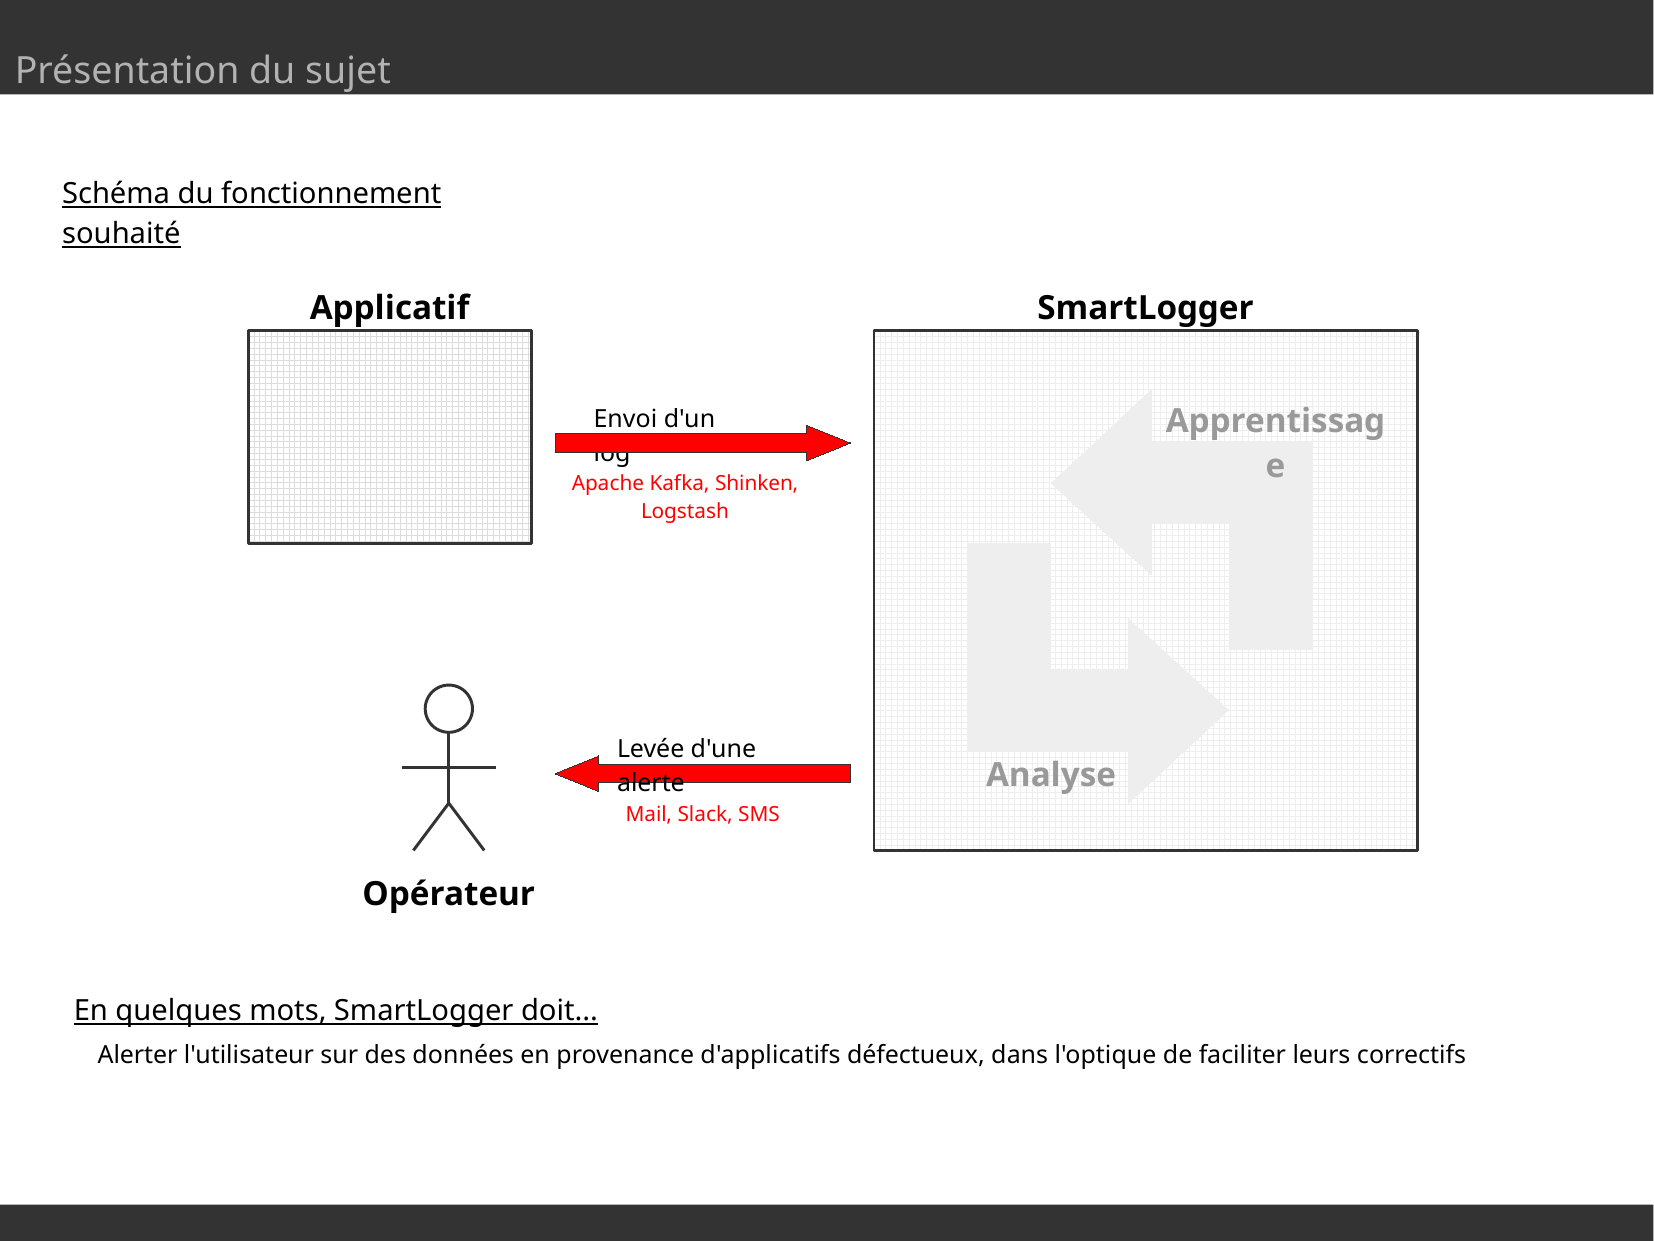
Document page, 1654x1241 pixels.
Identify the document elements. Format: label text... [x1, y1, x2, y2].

text_box SmartLogger [874, 276, 1418, 331]
text_box Levée d'une alerte [602, 723, 839, 768]
text_box Schéma du fonctionnement souhaité [47, 165, 567, 249]
text_box [0, 0, 1654, 95]
text_box [0, 1204, 1654, 1241]
text_box [555, 425, 851, 461]
text_box Alerter l'utilisateur sur des données en provenance d'applicatifs défectueux, dans l'optique de faciliter leurs correctifs [638, 1029, 1489, 1074]
text_box Mail, Slack, SMS [602, 791, 804, 863]
text_box Apprentissage [1145, 389, 1406, 485]
text_box Apache Kafka, Shinken, Logstash [555, 461, 815, 532]
text_box Analyse [921, 744, 1182, 810]
text_box [248, 330, 532, 544]
text_box Opérateur [342, 862, 556, 917]
text_box Présentation du sujet [0, 35, 650, 95]
text_box [874, 331, 1418, 851]
text_box En quelques mots, SmartLogger doit... [59, 982, 638, 1075]
text_box [555, 755, 851, 792]
text_box Applicatif [236, 276, 544, 331]
text_box Envoi d'un log [578, 392, 768, 433]
